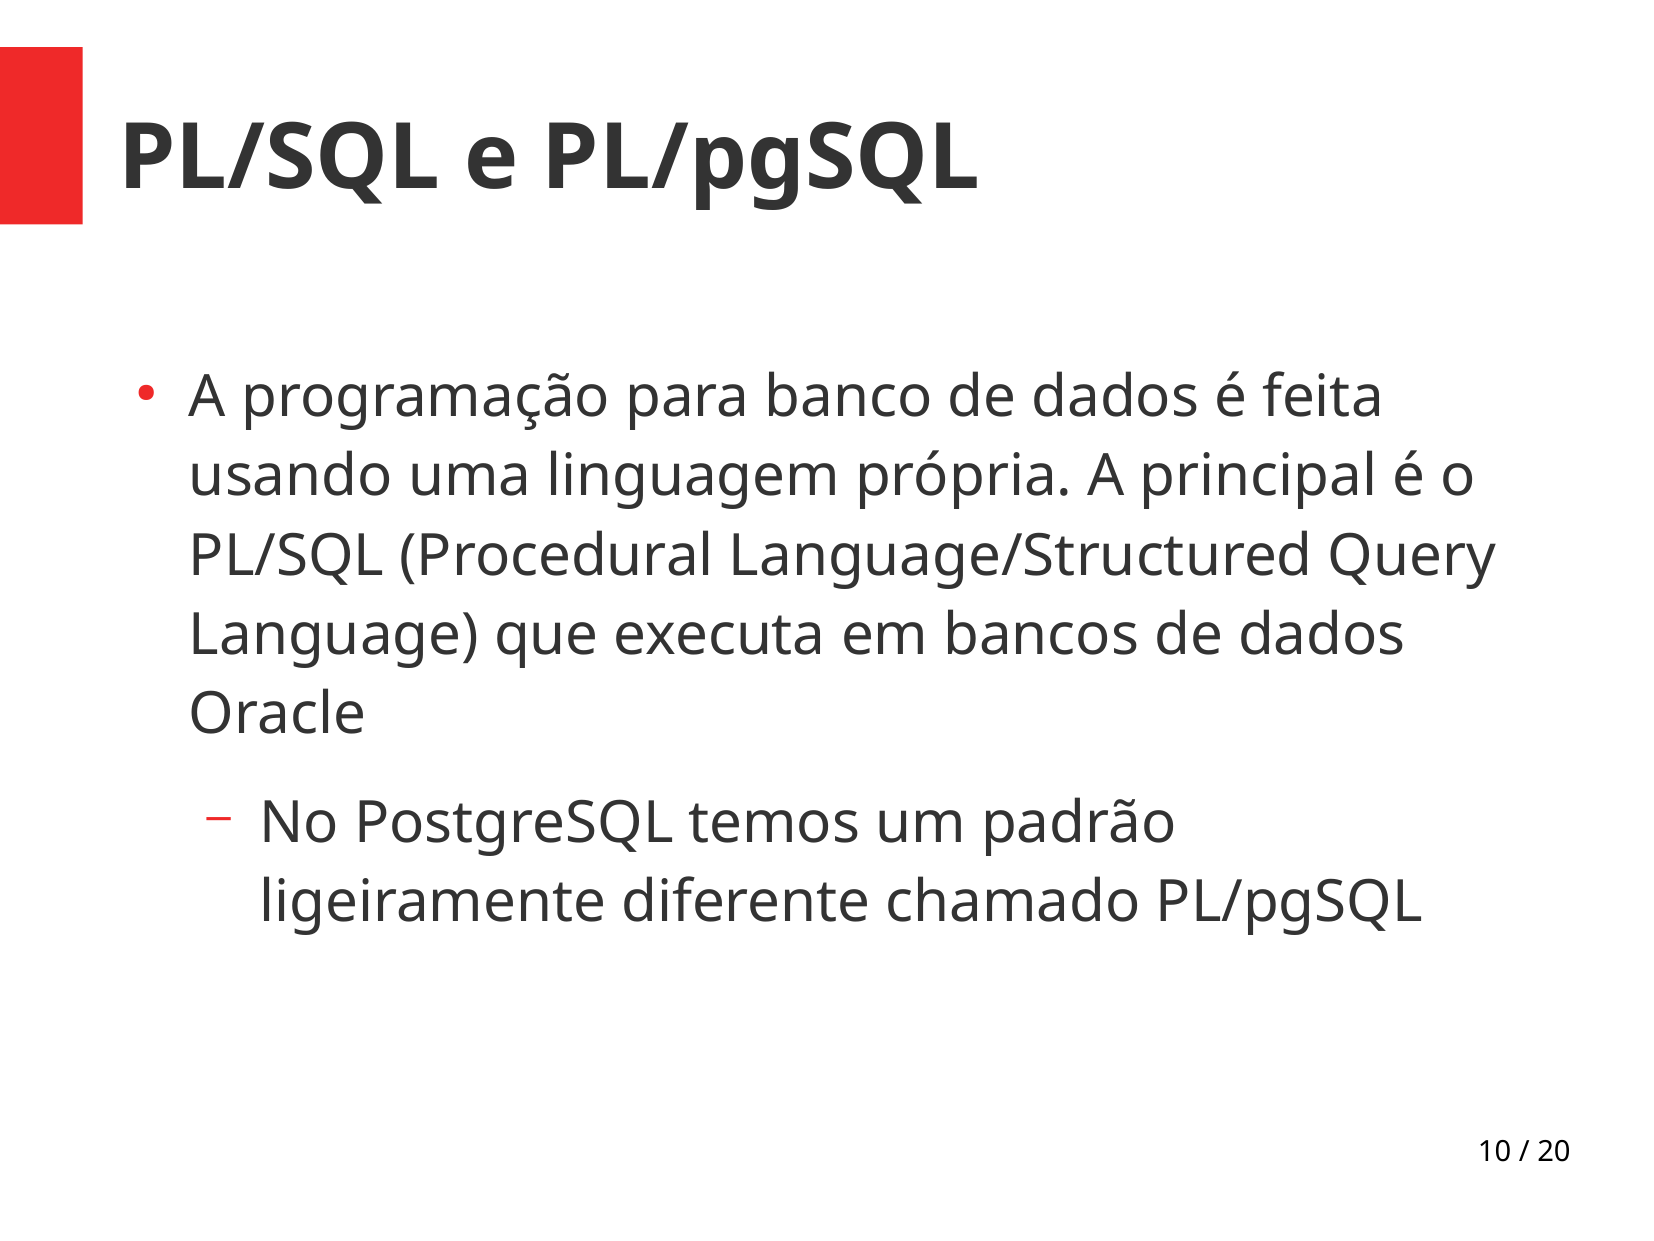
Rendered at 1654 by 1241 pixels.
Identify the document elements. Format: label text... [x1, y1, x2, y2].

title PL/SQL e PL/pgSQL [118, 49, 1571, 257]
list A programação para banco de dados é feita usando uma linguagem própria. A principal é o PL/SQL (Procedural Language/Structured Query Language) que executa em bancos de dados Oracle No PostgreSQL temos um padrão ligeiramente diferente chamado PL/pgSQL [118, 354, 1536, 1074]
